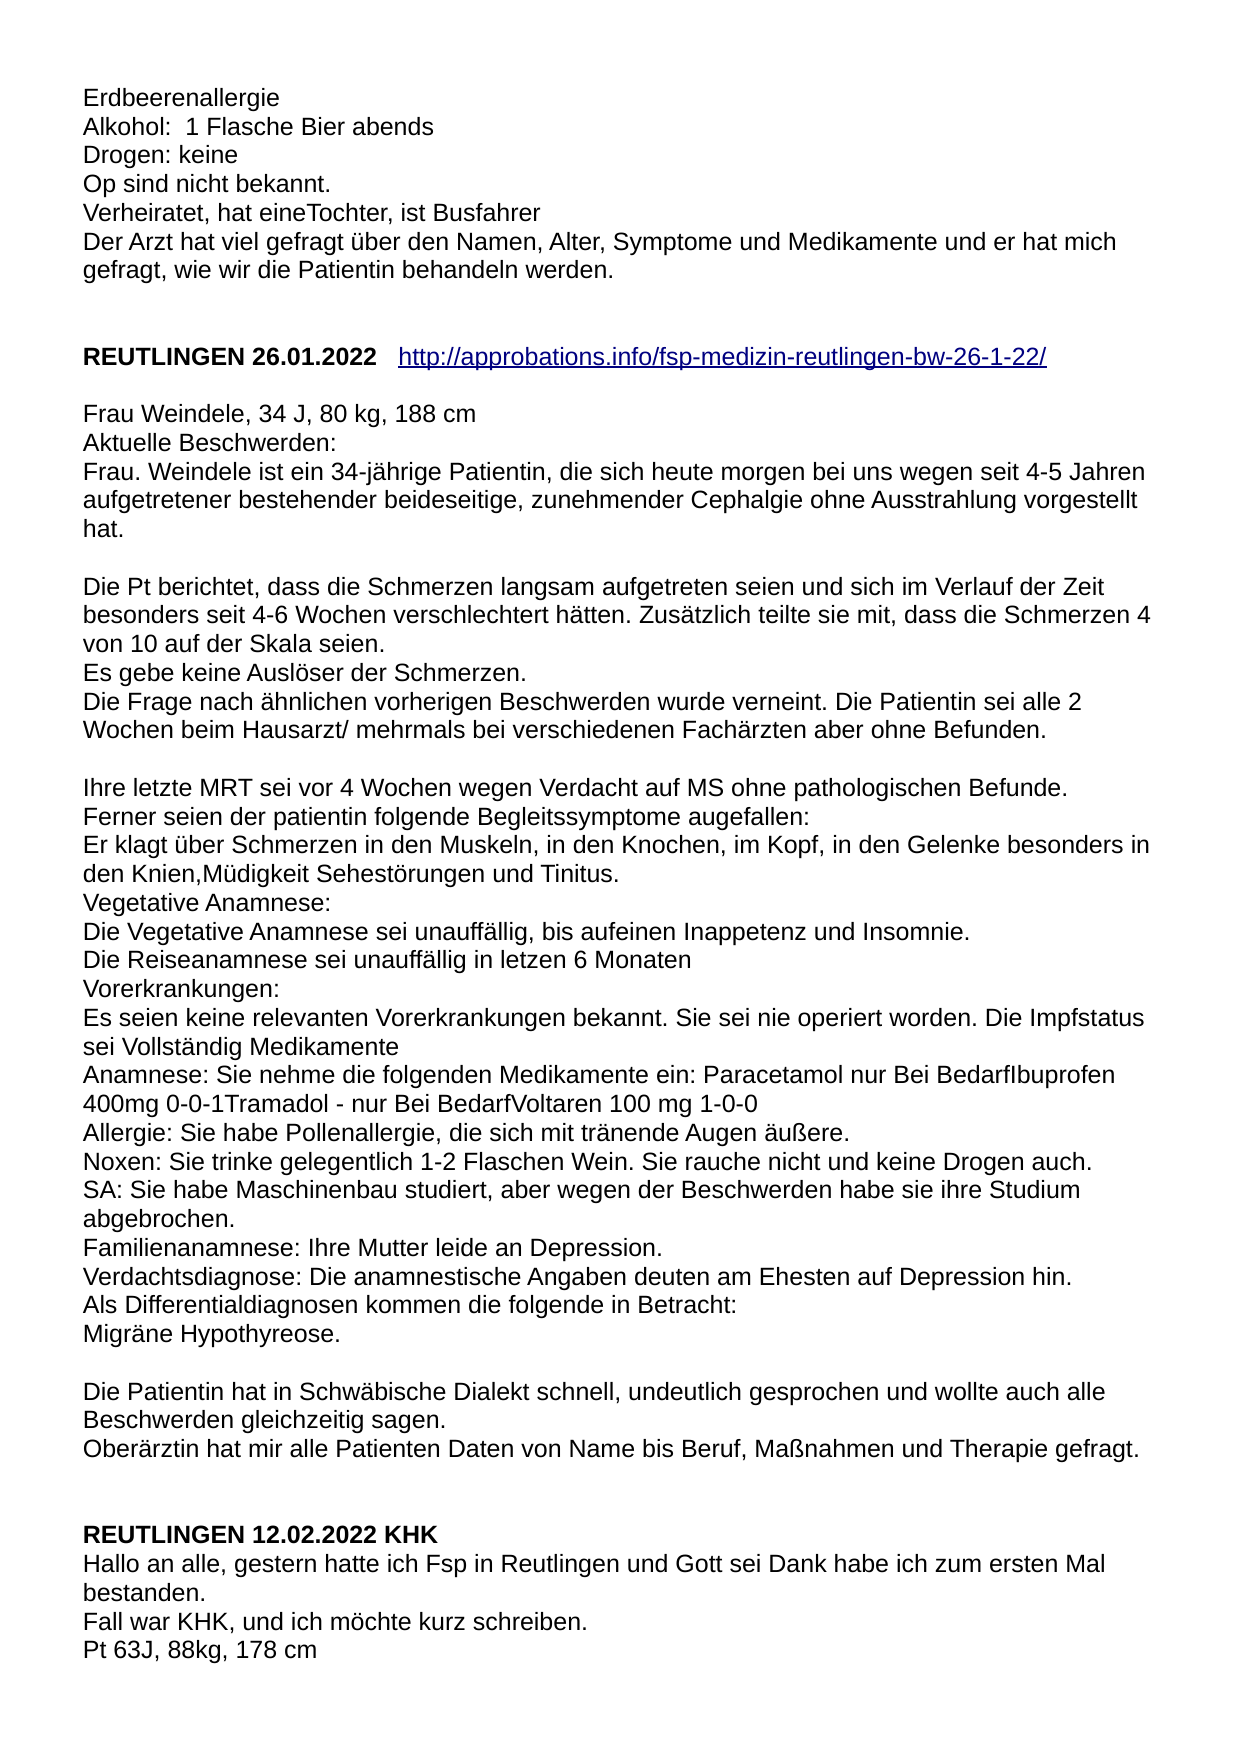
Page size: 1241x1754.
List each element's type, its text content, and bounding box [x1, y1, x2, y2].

text SA: Sie habe Maschinenbau studiert, aber wegen der Beschwerden habe sie ihre Studium abgebrochen. [83, 1175, 1157, 1233]
text Die Vegetative Anamnese sei unauffällig, bis aufeinen Inappetenz und Insomnie. [83, 916, 1157, 945]
text Ferner seien der patientin folgende Begleitssymptome augefallen: [83, 801, 1157, 830]
text Pt 63J, 88kg, 178 cm [83, 1635, 1157, 1664]
text Op sind nicht bekannt. [83, 169, 1157, 198]
text Der Arzt hat viel gefragt über den Namen, Alter, Symptome und Medikamente und er hat mich gefragt, wie wir die Patientin behandeln werden. [83, 226, 1157, 284]
text REUTLINGEN 12.02.2022 KHK [83, 1520, 1157, 1549]
text Es seien keine relevanten Vorerkrankungen bekannt. Sie sei nie operiert worden. Die Impfstatus sei Vollständig Medikamente [83, 1003, 1157, 1060]
text Die Reiseanamnese sei unauffällig in letzen 6 Monaten [83, 945, 1157, 974]
text Frau Weindele, 34 J, 80 kg, 188 cm [83, 399, 1157, 428]
text Es gebe keine Auslöser der Schmerzen. [83, 658, 1157, 686]
text Alkohol: 1 Flasche Bier abends [83, 111, 1157, 140]
text Migräne Hypothyreose. [83, 1319, 1157, 1348]
text Vorerkrankungen: [83, 974, 1157, 1003]
text Verheiratet, hat eineTochter, ist Busfahrer [83, 198, 1157, 226]
text Er klagt über Schmerzen in den Muskeln, in den Knochen, im Kopf, in den Gelenke besonders in den Knien,Müdigkeit Sehestörungen und Tinitus. [83, 830, 1157, 888]
text Fall war KHK, und ich möchte kurz schreiben. [83, 1606, 1157, 1635]
text Die Frage nach ähnlichen vorherigen Beschwerden wurde verneint. Die Patientin sei alle 2 Wochen beim Hausarzt/ mehrmals bei verschiedenen Fachärzten aber ohne Befunden. [83, 686, 1157, 744]
text Ihre letzte MRT sei vor 4 Wochen wegen Verdacht auf MS ohne pathologischen Befunde. [83, 773, 1157, 801]
text Hallo an alle, gestern hatte ich Fsp in Reutlingen und Gott sei Dank habe ich zum ersten Mal bestanden. [83, 1549, 1157, 1606]
text Anamnese: Sie nehme die folgenden Medikamente ein: Paracetamol nur Bei BedarfIbuprofen 400mg 0-0-1Tramadol - nur Bei BedarfVoltaren 100 mg 1-0-0 [83, 1060, 1157, 1118]
text Die Pt berichtet, dass die Schmerzen langsam aufgetreten seien und sich im Verlauf der Zeit besonders seit 4-6 Wochen verschlechtert hätten. Zusätzlich teilte sie mit, dass die Schmerzen 4 von 10 auf der Skala seien. [83, 571, 1157, 658]
text Die Patientin hat in Schwäbische Dialekt schnell, undeutlich gesprochen und wollte auch alle Beschwerden gleichzeitig sagen. [83, 1376, 1157, 1434]
text Frau. Weindele ist ein 34-jährige Patientin, die sich heute morgen bei uns wegen seit 4-5 Jahren aufgetretener bestehender beideseitige, zunehmender Cephalgie ohne Ausstrahlung vorgestellt hat. [83, 456, 1157, 543]
text Als Differentialdiagnosen kommen die folgende in Betracht: [83, 1290, 1157, 1319]
text Familienanamnese: Ihre Mutter leide an Depression. [83, 1233, 1157, 1261]
text Drogen: keine [83, 140, 1157, 169]
text REUTLINGEN 26.01.2022 http://approbations.info/fsp-medizin-reutlingen-bw-26-1-22/ [83, 341, 1157, 370]
text Noxen: Sie trinke gelegentlich 1-2 Flaschen Wein. Sie rauche nicht und keine Drogen auch. [83, 1146, 1157, 1175]
text Aktuelle Beschwerden: [83, 428, 1157, 456]
text Verdachtsdiagnose: Die anamnestische Angaben deuten am Ehesten auf Depression hin. [83, 1261, 1157, 1290]
text Vegetative Anamnese: [83, 888, 1157, 916]
text Oberärztin hat mir alle Patienten Daten von Name bis Beruf, Maßnahmen und Therapie gefragt. [83, 1434, 1157, 1463]
text Allergie: Sie habe Pollenallergie, die sich mit tränende Augen äußere. [83, 1118, 1157, 1146]
text Erdbeerenallergie [83, 83, 1157, 111]
